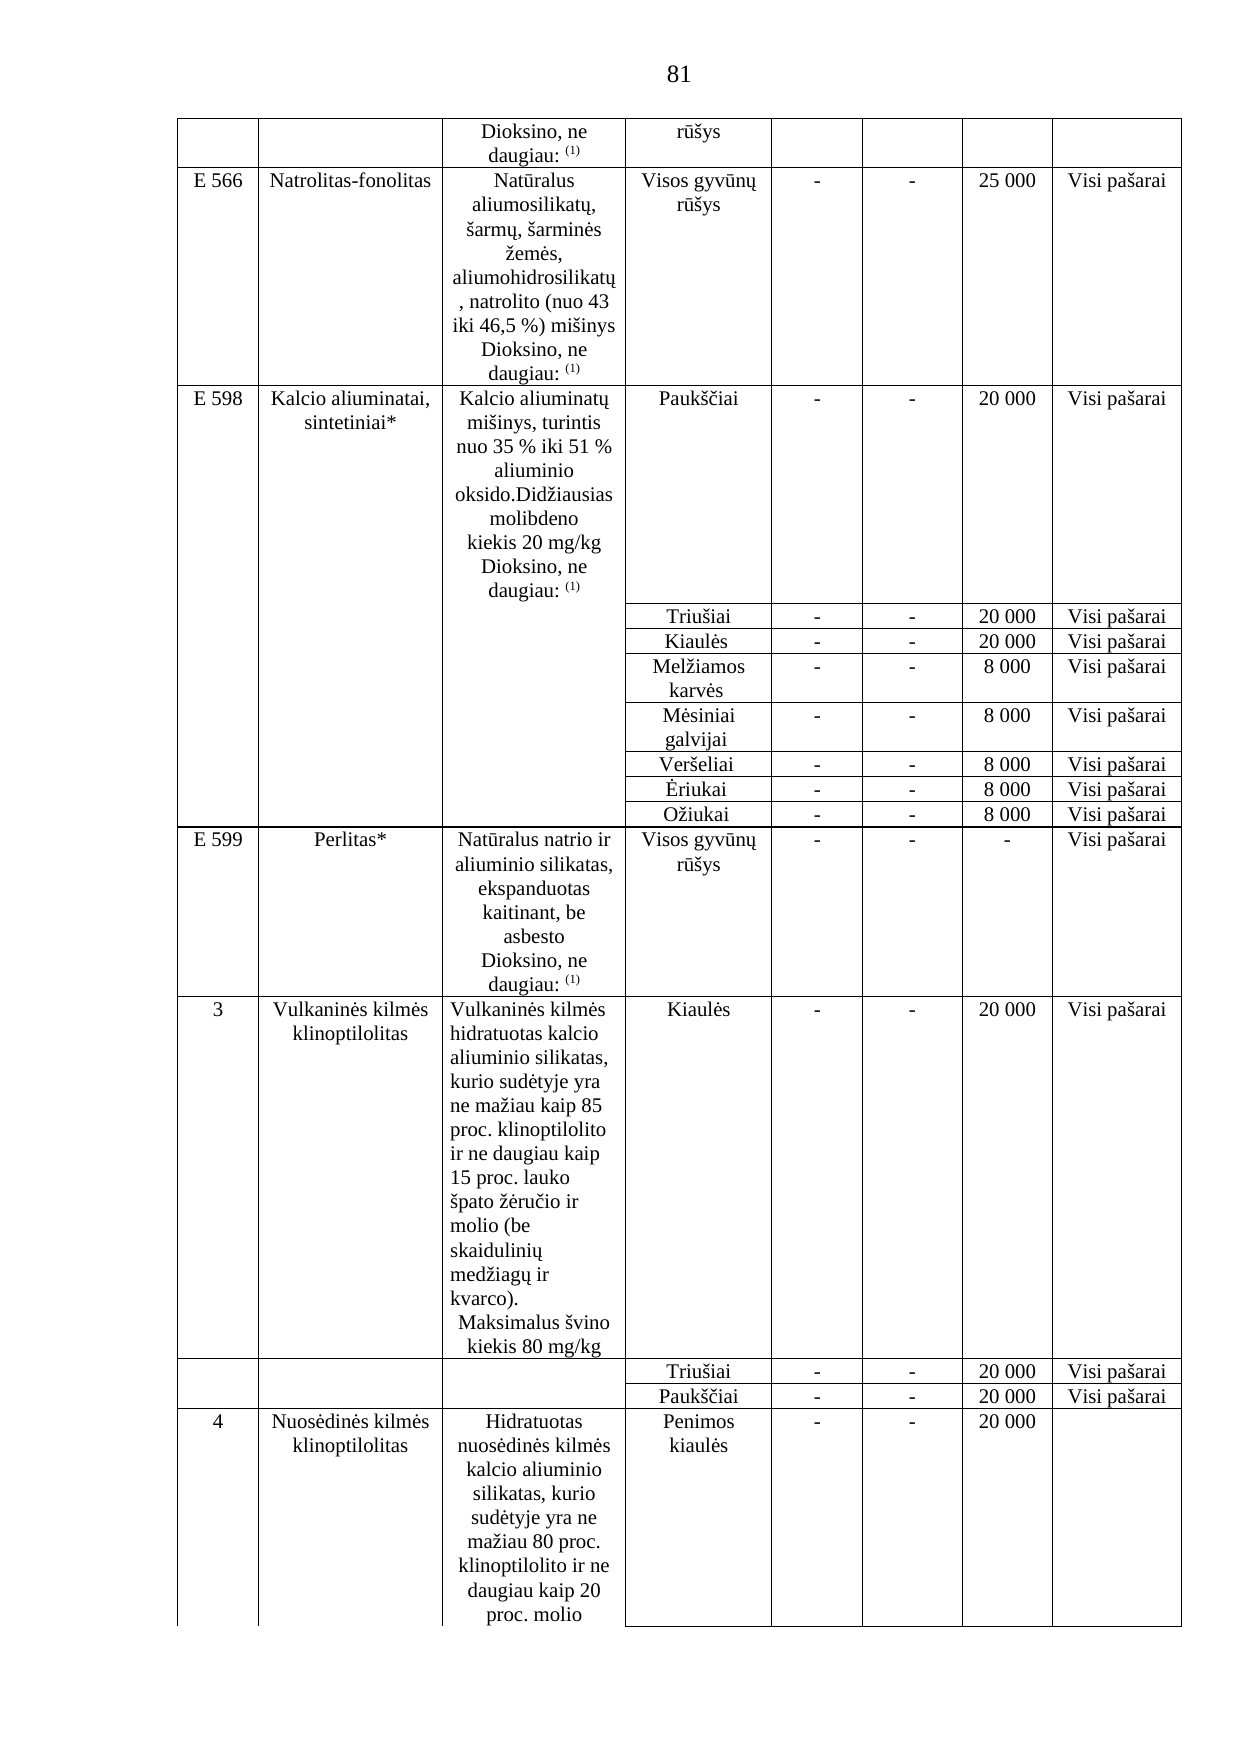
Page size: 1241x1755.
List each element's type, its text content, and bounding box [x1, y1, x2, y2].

table_cell [443, 702, 625, 751]
table_cell - [863, 629, 962, 653]
table_cell Visos gyvūnų rūšys [626, 828, 771, 996]
table_cell - [772, 1384, 862, 1408]
table_cell Natūralus aliumosilikatų, šarmų, šarminės žemės, aliumohidrosilikatų, natrolito (nuo 43 iki 46,5 %) mišinys Dioksino, ne daugiau: (1) [443, 168, 625, 385]
table_cell Visi pašarai [1053, 386, 1181, 602]
table_cell E 598 [178, 386, 258, 602]
table_cell - [772, 703, 862, 751]
table_cell Visi pašarai [1053, 828, 1181, 996]
table_cell [443, 1359, 625, 1383]
table_cell [443, 801, 625, 826]
table_cell - [772, 1409, 862, 1626]
table_cell [259, 776, 442, 801]
table_cell 20 000 [963, 1359, 1052, 1383]
table_cell - [772, 752, 862, 776]
table_cell [259, 628, 442, 653]
table_cell Visi pašarai [1053, 1359, 1181, 1383]
table_cell Ėriukai [626, 777, 771, 801]
table_cell 8 000 [963, 703, 1052, 751]
table_cell - [863, 604, 962, 628]
table_cell Visi pašarai [1053, 703, 1181, 751]
table_cell Paukščiai [626, 386, 771, 602]
table_cell [259, 603, 442, 628]
table_cell - [863, 168, 962, 385]
table_cell [178, 628, 258, 653]
table_cell Visos gyvūnų rūšys [626, 168, 771, 385]
table_cell 20 000 [963, 1384, 1052, 1408]
table_cell rūšys [626, 119, 771, 167]
table_cell [259, 1383, 442, 1408]
table_cell - [863, 777, 962, 801]
table_cell 20 000 [963, 997, 1052, 1358]
table_cell [259, 1359, 442, 1383]
table_cell Nuosėdinės kilmės klinoptilolitas [259, 1409, 442, 1626]
table_cell E 566 [178, 168, 258, 385]
table_cell Visi pašarai [1053, 777, 1181, 801]
table_cell [259, 119, 442, 167]
table_cell [178, 751, 258, 776]
table_cell Visi pašarai [1053, 802, 1181, 826]
table_cell - [963, 828, 1052, 996]
table_cell Natūralus natrio ir aliuminio silikatas, ekspanduotas kaitinant, be asbesto Dioksino, ne daugiau: (1) [443, 828, 625, 996]
table_cell - [863, 703, 962, 751]
table_cell 8 000 [963, 802, 1052, 826]
table_cell Hidratuotas nuosėdinės kilmės kalcio aliuminio silikatas, kurio sudėtyje yra ne mažiau 80 proc. klinoptilolito ir ne daugiau kaip 20 proc. molio [443, 1409, 625, 1626]
table_cell [443, 653, 625, 702]
table_cell Kalcio aliuminatai, sintetiniai* [259, 386, 442, 602]
table_cell [178, 119, 258, 167]
table_cell Visi pašarai [1053, 1384, 1181, 1408]
table_cell - [863, 654, 962, 702]
table_cell - [772, 604, 862, 628]
table_cell [443, 1383, 625, 1408]
table_cell [443, 628, 625, 653]
table_cell [1053, 1409, 1181, 1626]
table_cell - [772, 802, 862, 826]
table_cell [259, 801, 442, 826]
table_cell 3 [178, 997, 258, 1358]
table_cell Kiaulės [626, 997, 771, 1358]
table_cell Visi pašarai [1053, 997, 1181, 1358]
table_cell [178, 653, 258, 702]
table_cell [259, 653, 442, 702]
table_cell - Dioksino, ne daugiau: (1) [443, 119, 625, 167]
table_cell [178, 1359, 258, 1383]
table_cell E 599 [178, 828, 258, 996]
table_cell Mėsiniai galvijai [626, 703, 771, 751]
table_cell - [863, 997, 962, 1358]
table_cell - [863, 752, 962, 776]
table_cell Penimos kiaulės [626, 1409, 771, 1626]
table_cell Vulkaninės kilmės klinoptilolitas [259, 997, 442, 1358]
table_cell - [772, 119, 862, 167]
table_cell Ožiukai [626, 802, 771, 826]
table_cell 25 000 [963, 168, 1052, 385]
table_cell 20 000 [963, 604, 1052, 628]
table_cell - [863, 828, 962, 996]
table_cell [443, 603, 625, 628]
table_cell 8 000 [963, 654, 1052, 702]
table_cell Visi pašarai [1053, 752, 1181, 776]
table_cell 20 000 [963, 629, 1052, 653]
table_cell 4 [178, 1409, 258, 1626]
table_cell - [863, 1384, 962, 1408]
table_cell [443, 751, 625, 776]
table_cell [443, 776, 625, 801]
table_cell Veršeliai [626, 752, 771, 776]
table_cell - [772, 1359, 862, 1383]
table_cell - [772, 828, 862, 996]
table_cell - [772, 168, 862, 385]
table_cell - [772, 997, 862, 1358]
table_cell - [863, 386, 962, 602]
table_cell 20 000 [963, 1409, 1052, 1626]
table_cell [1053, 119, 1181, 167]
table_cell [178, 702, 258, 751]
table_cell Visi pašarai [1053, 168, 1181, 385]
table_cell - [863, 802, 962, 826]
table_cell - [772, 654, 862, 702]
table_cell Triušiai [626, 604, 771, 628]
table_cell - [863, 1409, 962, 1626]
table_cell Kalcio aliuminatų mišinys, turintis nuo 35 % iki 51 % aliuminio oksido.Didžiausias molibdeno kiekis 20 mg/kg Dioksino, ne daugiau: (1) [443, 386, 625, 602]
table_cell [259, 702, 442, 751]
table_cell [178, 801, 258, 826]
table_cell - [863, 119, 962, 167]
table_cell Visi pašarai [1053, 629, 1181, 653]
table_cell 20 000 [963, 386, 1052, 602]
table_cell Vulkaninės kilmės hidratuotas kalcio aliuminio silikatas, kurio sudėtyje yra ne mažiau kaip 85 proc. klinoptilolito ir ne daugiau kaip 15 proc. lauko špato žėručio ir molio (be skaidulinių medžiagų ir kvarco). Maksimalus švino kiekis 80 mg/kg [443, 997, 625, 1358]
table_cell - [772, 777, 862, 801]
table_cell [178, 776, 258, 801]
table_cell Perlitas* [259, 828, 442, 996]
table_cell Natrolitas-fonolitas [259, 168, 442, 385]
table_cell Visi pašarai [1053, 654, 1181, 702]
table_cell 8 000 [963, 777, 1052, 801]
table_cell [178, 603, 258, 628]
table_cell Kiaulės [626, 629, 771, 653]
table_cell Triušiai [626, 1359, 771, 1383]
table_cell [259, 751, 442, 776]
table_cell Paukščiai [626, 1384, 771, 1408]
table_cell Melžiamos karvės [626, 654, 771, 702]
table_cell - [772, 386, 862, 602]
table_cell - [863, 1359, 962, 1383]
table_cell [178, 1383, 258, 1408]
table_cell Visi pašarai [1053, 604, 1181, 628]
table_cell - [963, 119, 1052, 167]
table_cell - [772, 629, 862, 653]
table_cell 8 000 [963, 752, 1052, 776]
